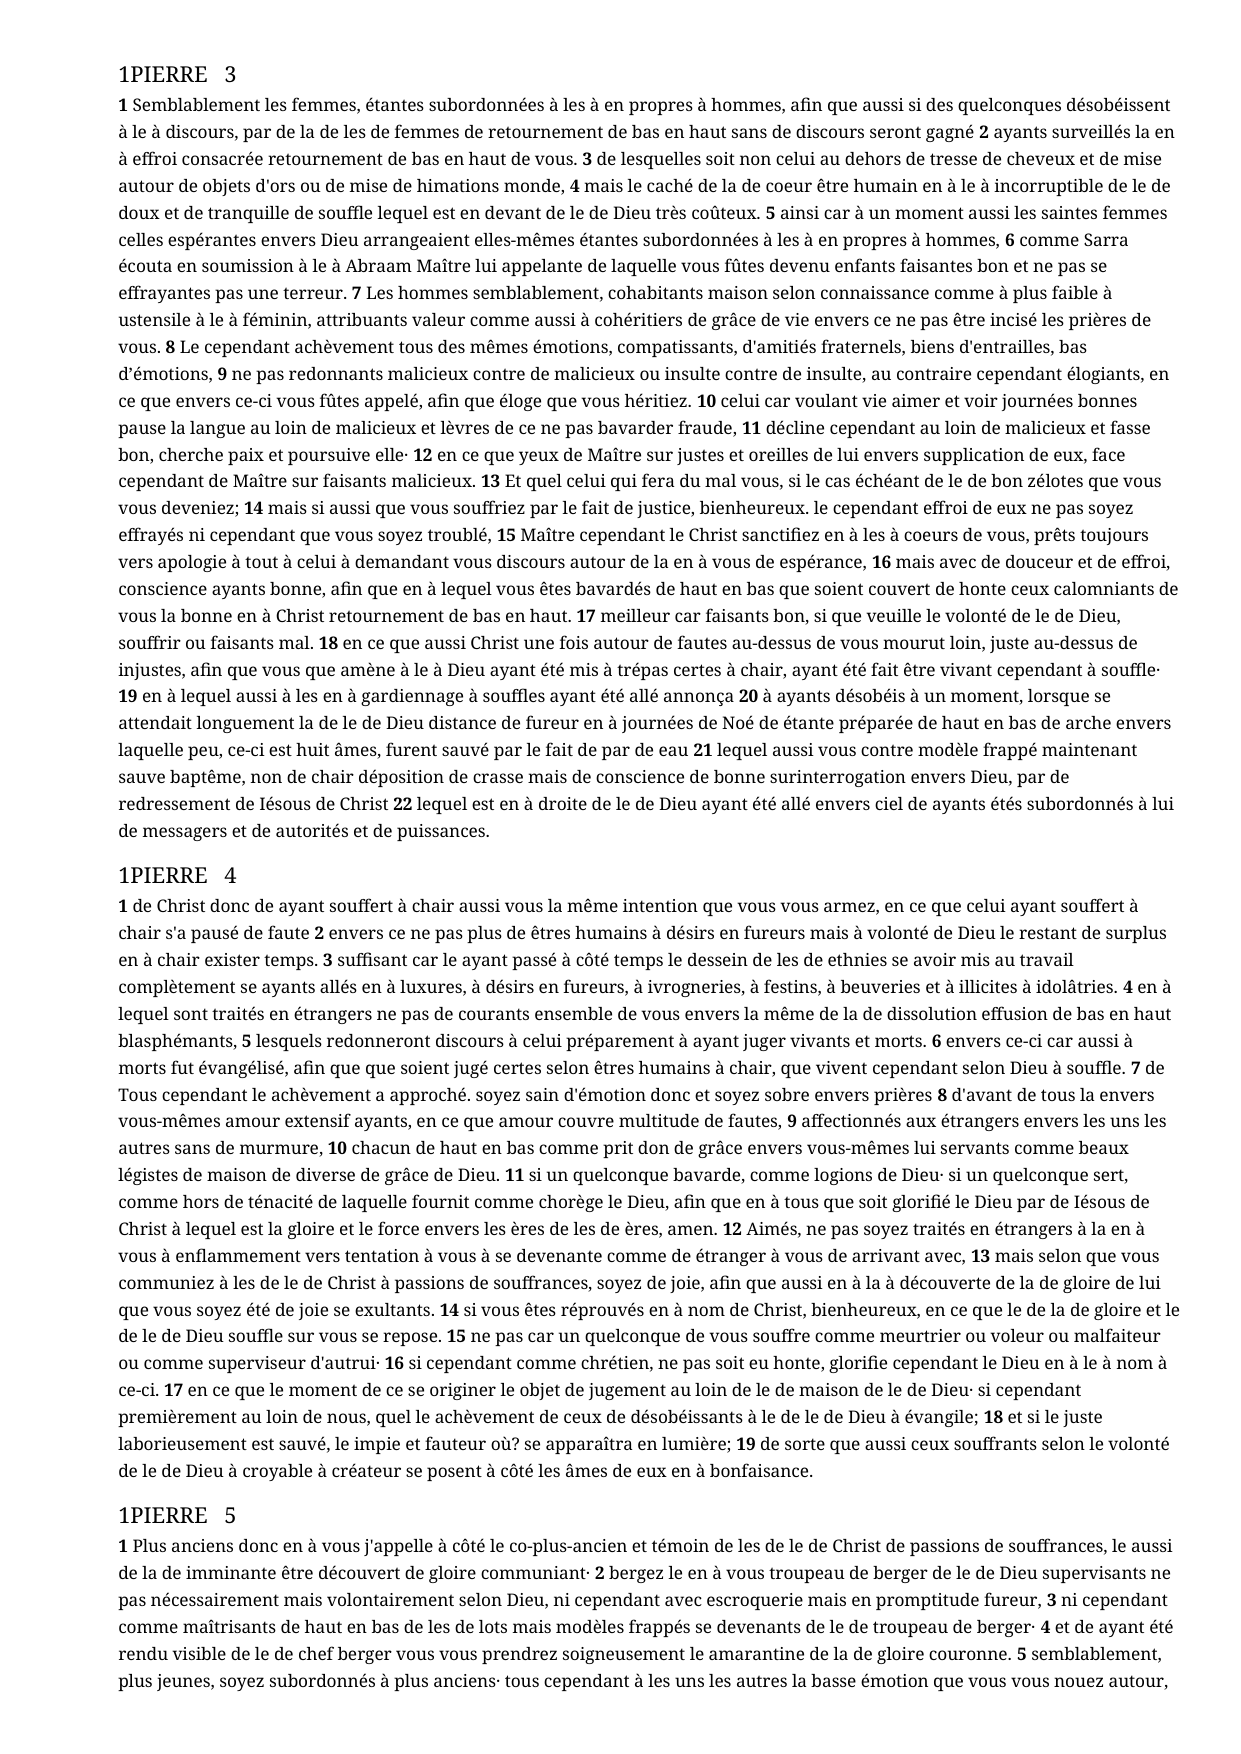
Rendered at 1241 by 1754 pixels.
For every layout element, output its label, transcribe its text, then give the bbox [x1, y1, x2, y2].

text 1PIERRE 3 [118, 59, 1181, 89]
text 1 de Christ donc de ayant souffert à chair aussi vous la même intention que vous vous armez, en ce que celui ayant souffert à chair s'a pausé de faute 2 envers ce ne pas plus de êtres humains à désirs en fureurs mais à volonté de Dieu le restant de surplus en à chair exister temps. 3 suffisant car le ayant passé à côté temps le dessein de les de ethnies se avoir mis au travail complètement se ayants allés en à luxures, à désirs en fureurs, à ivrogneries, à festins, à beuveries et à illicites à idolâtries. 4 en à lequel sont traités en étrangers ne pas de courants ensemble de vous envers la même de la de dissolution effusion de bas en haut blasphémants, 5 lesquels redonneront discours à celui préparement à ayant juger vivants et morts. 6 envers ce-ci car aussi à morts fut évangélisé, afin que que soient jugé certes selon êtres humains à chair, que vivent cependant selon Dieu à souffle. 7 de Tous cependant le achèvement a approché. soyez sain d'émotion donc et soyez sobre envers prières 8 d'avant de tous la envers vous-mêmes amour extensif ayants, en ce que amour couvre multitude de fautes, 9 affectionnés aux étrangers envers les uns les autres sans de murmure, 10 chacun de haut en bas comme prit don de grâce envers vous-mêmes lui servants comme beaux légistes de maison de diverse de grâce de Dieu. 11 si un quelconque bavarde, comme logions de Dieu· si un quelconque sert, comme hors de ténacité de laquelle fournit comme chorège le Dieu, afin que en à tous que soit glorifié le Dieu par de Iésous de Christ à lequel est la gloire et le force envers les ères de les de ères, amen. 12 Aimés, ne pas soyez traités en étrangers à la en à vous à enflammement vers tentation à vous à se devenante comme de étranger à vous de arrivant avec, 13 mais selon que vous communiez à les de le de Christ à passions de souffrances, soyez de joie, afin que aussi en à la à découverte de la de gloire de lui que vous soyez été de joie se exultants. 14 si vous êtes réprouvés en à nom de Christ, bienheureux, en ce que le de la de gloire et le de le de Dieu souffle sur vous se repose. 15 ne pas car un quelconque de vous souffre comme meurtrier ou voleur ou malfaiteur ou comme superviseur d'autrui· 16 si cependant comme chrétien, ne pas soit eu honte, glorifie cependant le Dieu en à le à nom à ce-ci. 17 en ce que le moment de ce se originer le objet de jugement au loin de le de maison de le de Dieu· si cependant premièrement au loin de nous, quel le achèvement de ceux de désobéissants à le de le de Dieu à évangile; 18 et si le juste laborieusement est sauvé, le impie et fauteur où? se apparaîtra en lumière; 19 de sorte que aussi ceux souffrants selon le volonté de le de Dieu à croyable à créateur se posent à côté les âmes de eux en à bonfaisance. [118, 894, 1181, 1482]
text 1PIERRE 4 [118, 860, 1181, 890]
text 1 Semblablement les femmes, étantes subordonnées à les à en propres à hommes, afin que aussi si des quelconques désobéissent à le à discours, par de la de les de femmes de retournement de bas en haut sans de discours seront gagné 2 ayants surveillés la en à effroi consacrée retournement de bas en haut de vous. 3 de lesquelles soit non celui au dehors de tresse de cheveux et de mise autour de objets d'ors ou de mise de himations monde, 4 mais le caché de la de coeur être humain en à le à incorruptible de le de doux et de tranquille de souffle lequel est en devant de le de Dieu très coûteux. 5 ainsi car à un moment aussi les saintes femmes celles espérantes envers Dieu arrangeaient elles-mêmes étantes subordonnées à les à en propres à hommes, 6 comme Sarra écouta en soumission à le à Abraam Maître lui appelante de laquelle vous fûtes devenu enfants faisantes bon et ne pas se effrayantes pas une terreur. 7 Les hommes semblablement, cohabitants maison selon connaissance comme à plus faible à ustensile à le à féminin, attribuants valeur comme aussi à cohéritiers de grâce de vie envers ce ne pas être incisé les prières de vous. 8 Le cependant achèvement tous des mêmes émotions, compatissants, d'amitiés fraternels, biens d'entrailles, bas d’émotions, 9 ne pas redonnants malicieux contre de malicieux ou insulte contre de insulte, au contraire cependant élogiants, en ce que envers ce-ci vous fûtes appelé, afin que éloge que vous héritiez. 10 celui car voulant vie aimer et voir journées bonnes pause la langue au loin de malicieux et lèvres de ce ne pas bavarder fraude, 11 décline cependant au loin de malicieux et fasse bon, cherche paix et poursuive elle· 12 en ce que yeux de Maître sur justes et oreilles de lui envers supplication de eux, face cependant de Maître sur faisants malicieux. 13 Et quel celui qui fera du mal vous, si le cas échéant de le de bon zélotes que vous vous deveniez; 14 mais si aussi que vous souffriez par le fait de justice, bienheureux. le cependant effroi de eux ne pas soyez effrayés ni cependant que vous soyez troublé, 15 Maître cependant le Christ sanctifiez en à les à coeurs de vous, prêts toujours vers apologie à tout à celui à demandant vous discours autour de la en à vous de espérance, 16 mais avec de douceur et de effroi, conscience ayants bonne, afin que en à lequel vous êtes bavardés de haut en bas que soient couvert de honte ceux calomniants de vous la bonne en à Christ retournement de bas en haut. 17 meilleur car faisants bon, si que veuille le volonté de le de Dieu, souffrir ou faisants mal. 18 en ce que aussi Christ une fois autour de fautes au-dessus de vous mourut loin, juste au-dessus de injustes, afin que vous que amène à le à Dieu ayant été mis à trépas certes à chair, ayant été fait être vivant cependant à souffle· 19 en à lequel aussi à les en à gardiennage à souffles ayant été allé annonça 20 à ayants désobéis à un moment, lorsque se attendait longuement la de le de Dieu distance de fureur en à journées de Noé de étante préparée de haut en bas de arche envers laquelle peu, ce-ci est huit âmes, furent sauvé par le fait de par de eau 21 lequel aussi vous contre modèle frappé maintenant sauve baptême, non de chair déposition de crasse mais de conscience de bonne surinterrogation envers Dieu, par de redressement de Iésous de Christ 22 lequel est en à droite de le de Dieu ayant été allé envers ciel de ayants étés subordonnés à lui de messagers et de autorités et de puissances. [118, 93, 1181, 842]
text 1PIERRE 5 [118, 1500, 1181, 1530]
text 1 Plus anciens donc en à vous j'appelle à côté le co-plus-ancien et témoin de les de le de Christ de passions de souffrances, le aussi de la de imminante être découvert de gloire communiant· 2 bergez le en à vous troupeau de berger de le de Dieu supervisants ne pas nécessairement mais volontairement selon Dieu, ni cependant avec escroquerie mais en promptitude fureur, 3 ni cependant comme maîtrisants de haut en bas de les de lots mais modèles frappés se devenants de le de troupeau de berger· 4 et de ayant été rendu visible de le de chef berger vous vous prendrez soigneusement le amarantine de la de gloire couronne. 5 semblablement, plus jeunes, soyez subordonnés à plus anciens· tous cependant à les uns les autres la basse émotion que vous vous nouez autour, [118, 1534, 1181, 1692]
